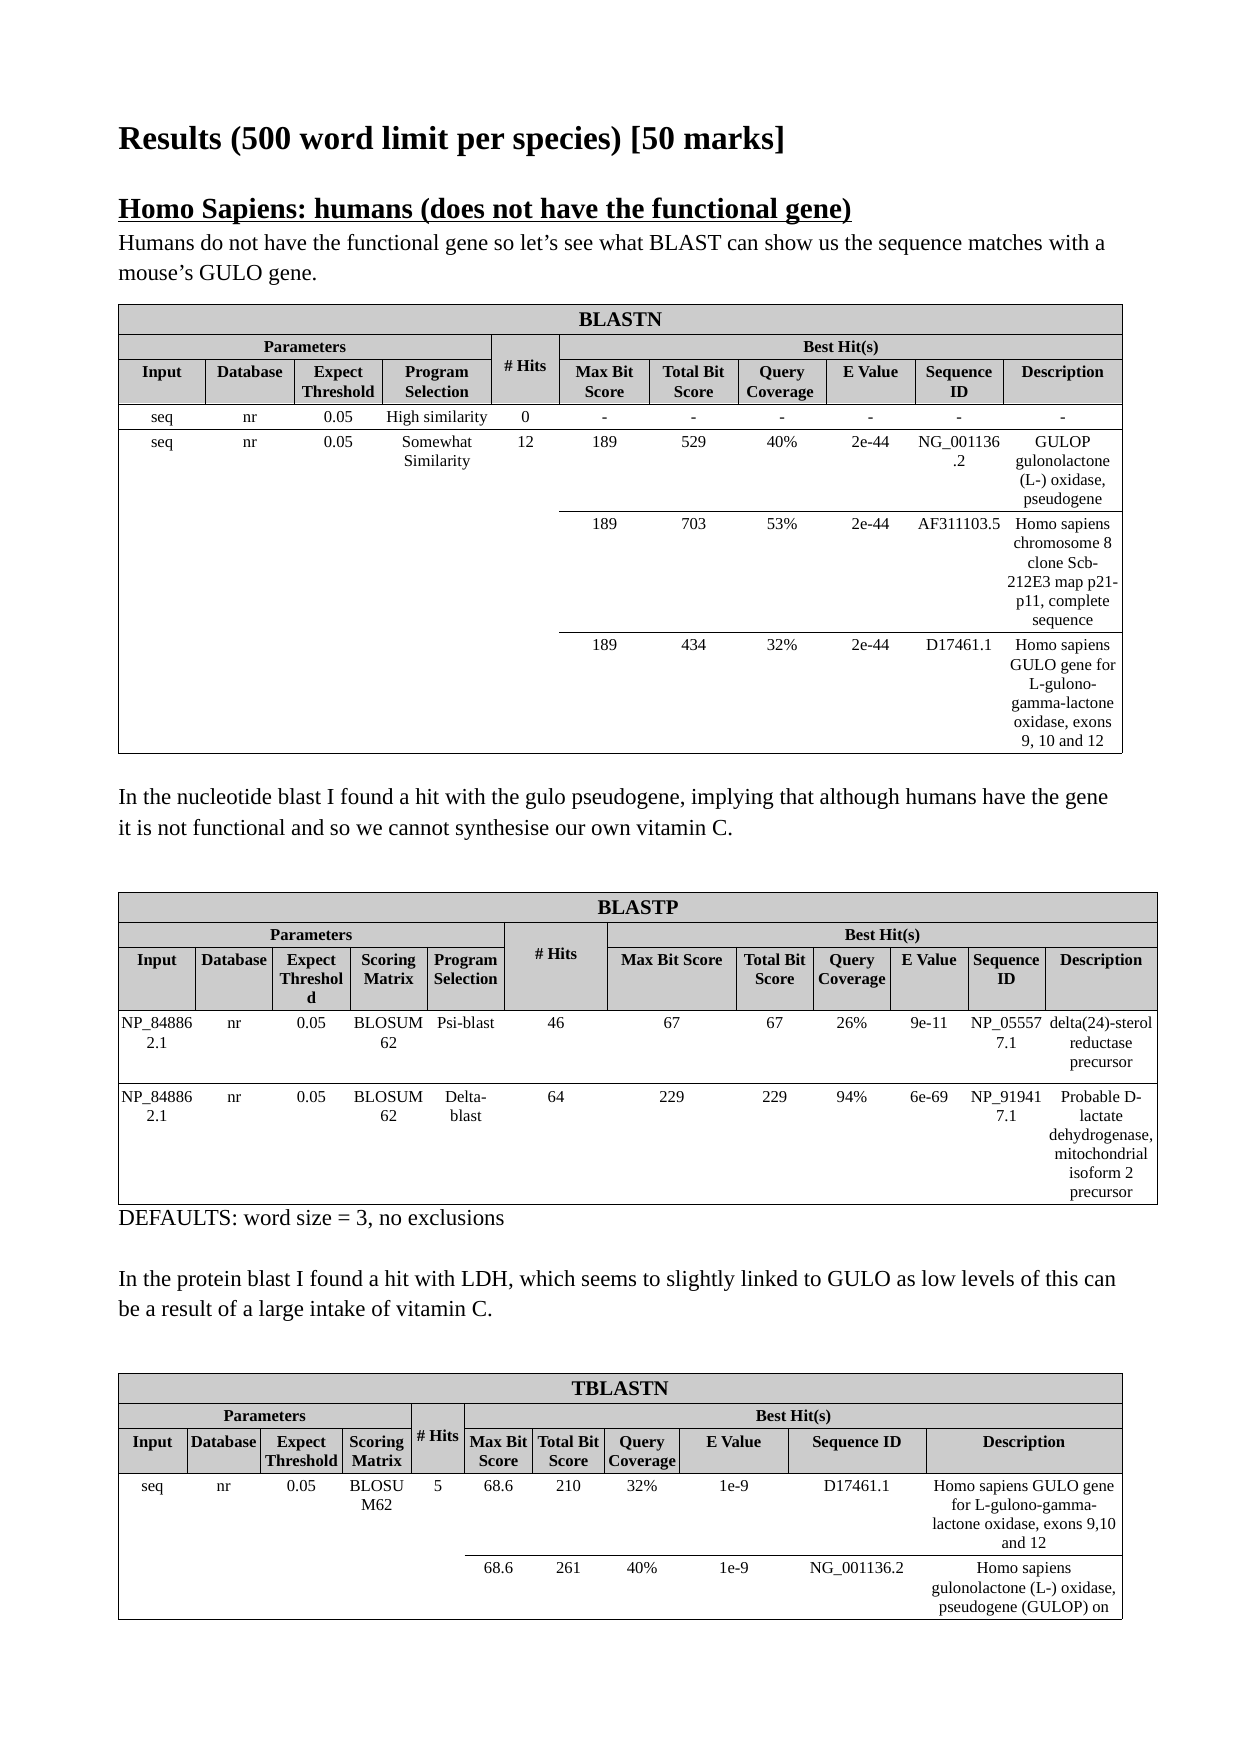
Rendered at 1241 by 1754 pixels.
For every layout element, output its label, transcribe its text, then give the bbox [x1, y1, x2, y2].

table_cell Database [206, 360, 294, 403]
table_cell Homo sapiens GULO gene for L-gulono-gamma-lactone oxidase, exons 9, 10 and 12 [1003, 633, 1122, 753]
table_cell nr [195, 1011, 272, 1083]
table_cell 9e-11 [890, 1011, 968, 1083]
table_cell E Value [891, 948, 968, 1010]
table_cell 5 [411, 1474, 464, 1619]
table_cell - [649, 405, 738, 428]
table_cell 261 [532, 1556, 604, 1619]
table_cell 529 [649, 430, 738, 511]
table_cell seq [119, 1474, 187, 1619]
table_cell 67 [607, 1011, 736, 1083]
table_cell delta(24)-sterol reductase precursor [1045, 1011, 1157, 1083]
table_cell Best Hit(s) [465, 1404, 1122, 1428]
table_cell Homo sapiens GULO gene for L-gulono-gamma-lactone oxidase, exons 9,10 and 12 [926, 1474, 1122, 1555]
table_cell 53% [738, 512, 826, 632]
table_cell BLOSUM62 [350, 1011, 427, 1083]
table_cell Parameters [119, 335, 491, 359]
table_cell 0.05 [260, 1474, 342, 1619]
table_cell 68.6 [465, 1556, 532, 1619]
text DEFAULTS: word size = 3, no exclusions In the protein blast I found a hit with LDH, which seems to slightly linked to GULO as low levels of this can be a result of a large intake of vitamin C. [118, 1205, 1122, 1354]
table_cell Query Coverage [739, 360, 826, 403]
table_cell 32% [738, 633, 826, 753]
table_cell Delta-blast [427, 1084, 504, 1204]
table_cell Description [927, 1429, 1122, 1473]
table_cell Input [119, 1429, 187, 1473]
table_cell Max Bit Score [608, 948, 736, 1010]
table_cell Total Bit Score [533, 1429, 604, 1473]
table_cell 189 [559, 512, 649, 632]
table_cell 0.05 [294, 430, 382, 753]
table_cell seq [119, 405, 205, 428]
table_cell 189 [559, 633, 649, 753]
table_cell Psi-blast [427, 1011, 504, 1083]
table_cell Homo sapiens gulonolactone (L-) oxidase, pseudogene (GULOP) on [926, 1556, 1122, 1619]
table_cell NP_848862.1 [119, 1084, 195, 1204]
table_cell nr [195, 1084, 272, 1204]
table_cell 0.05 [294, 405, 382, 428]
table_cell 210 [532, 1474, 604, 1555]
table_cell Query Coverage [814, 948, 890, 1010]
table_cell AF311103.5 [915, 512, 1003, 632]
table_cell Best Hit(s) [608, 923, 1157, 947]
table_cell - [559, 405, 649, 428]
table_cell NP_848862.1 [119, 1011, 195, 1083]
text In the nucleotide blast I found a hit with the gulo pseudogene, implying that although humans have the gene it is not functional and so we cannot synthesise our own vitamin C. [118, 754, 1122, 873]
table_cell 6e-69 [890, 1084, 968, 1204]
table_header TBLASTN [119, 1374, 1122, 1403]
table_cell Parameters [119, 923, 504, 947]
table_cell 1e-9 [679, 1556, 788, 1619]
table_cell Query Coverage [605, 1429, 679, 1473]
table_cell Sequence ID [789, 1429, 926, 1473]
table_cell 189 [559, 430, 649, 511]
table_cell Max Bit Score [560, 360, 649, 403]
table_cell 703 [649, 512, 738, 632]
table_cell High similarity [383, 405, 491, 428]
table_cell 32% [604, 1474, 679, 1555]
table_cell BLOSUM62 [342, 1474, 411, 1619]
table_cell 0 [491, 405, 559, 428]
table_cell 0.05 [273, 1011, 350, 1083]
table_cell NG_001136.2 [915, 430, 1003, 511]
table_cell Max Bit Score [465, 1429, 532, 1473]
table_cell 40% [604, 1556, 679, 1619]
table_cell Best Hit(s) [560, 335, 1122, 359]
table_cell - [826, 405, 915, 428]
table_cell Sequence ID [916, 360, 1003, 403]
table_cell seq [119, 430, 205, 753]
table_cell 26% [813, 1011, 890, 1083]
table_cell BLOSUM62 [350, 1084, 427, 1204]
table_cell Total Bit Score [650, 360, 738, 403]
table_cell NG_001136.2 [788, 1556, 926, 1619]
table_cell - [738, 405, 826, 428]
table_cell 94% [813, 1084, 890, 1204]
table_cell Program Selection [428, 948, 504, 1010]
table_cell D17461.1 [915, 633, 1003, 753]
table_cell 46 [504, 1011, 607, 1083]
table_cell Homo sapiens chromosome 8 clone Scb-212E3 map p21-p11, complete sequence [1003, 512, 1122, 632]
table_cell Input [119, 948, 195, 1010]
table_cell 229 [607, 1084, 736, 1204]
table_cell 67 [736, 1011, 813, 1083]
table_header BLASTN [119, 305, 1122, 334]
table_cell Program Selection [383, 360, 491, 403]
table_cell Expect Threshold [261, 1429, 342, 1473]
table_cell 2e-44 [826, 633, 915, 753]
table_cell Description [1004, 360, 1122, 403]
table_cell # Hits [505, 923, 607, 1010]
table_cell 68.6 [465, 1474, 532, 1555]
table_cell Expect Threshold [295, 360, 382, 403]
table_cell Scoring Matrix [351, 948, 427, 1010]
table_cell 434 [649, 633, 738, 753]
table_cell 40% [738, 430, 826, 511]
table_cell # Hits [492, 335, 559, 403]
table_cell Database [188, 1429, 260, 1473]
table_cell Database [196, 948, 272, 1010]
table_cell Parameters [119, 1404, 411, 1428]
table_cell NP_919417.1 [968, 1084, 1045, 1204]
table_cell nr [205, 405, 294, 428]
table_cell 1e-9 [679, 1474, 788, 1555]
table_cell 64 [504, 1084, 607, 1204]
table_cell - [915, 405, 1003, 428]
table_cell E Value [680, 1429, 788, 1473]
table_cell - [1003, 405, 1122, 428]
table_cell Sequence ID [969, 948, 1045, 1010]
table_cell 2e-44 [826, 430, 915, 511]
table_cell nr [205, 430, 294, 753]
table_cell NP_055577.1 [968, 1011, 1045, 1083]
table_cell GULOP gulonolactone (L-) oxidase, pseudogene [1003, 430, 1122, 511]
table_cell Probable D-lactate dehydrogenase, mitochondrial isoform 2 precursor [1045, 1084, 1157, 1204]
table_cell Input [119, 360, 205, 403]
table_cell 0.05 [273, 1084, 350, 1204]
table_cell Expect Threshold [273, 948, 350, 1010]
table_cell 12 [491, 430, 559, 753]
table_cell Scoring Matrix [343, 1429, 411, 1473]
table_cell D17461.1 [788, 1474, 926, 1555]
table_header BLASTP [119, 893, 1157, 922]
table_cell Total Bit Score [737, 948, 813, 1010]
table_cell nr [187, 1474, 260, 1619]
table_cell 2e-44 [826, 512, 915, 632]
table_cell Somewhat Similarity [383, 430, 491, 753]
table_cell 229 [736, 1084, 813, 1204]
table_cell E Value [827, 360, 915, 403]
table_cell # Hits [412, 1404, 464, 1473]
table_cell Description [1046, 948, 1157, 1010]
text Results (500 word limit per species) [50 marks] Homo Sapiens: humans (does not have the functional gene) Humans do not have the functional gene so let’s see what BLAST can show us the sequence matches with a mouse’s GULO gene. [118, 118, 1122, 286]
